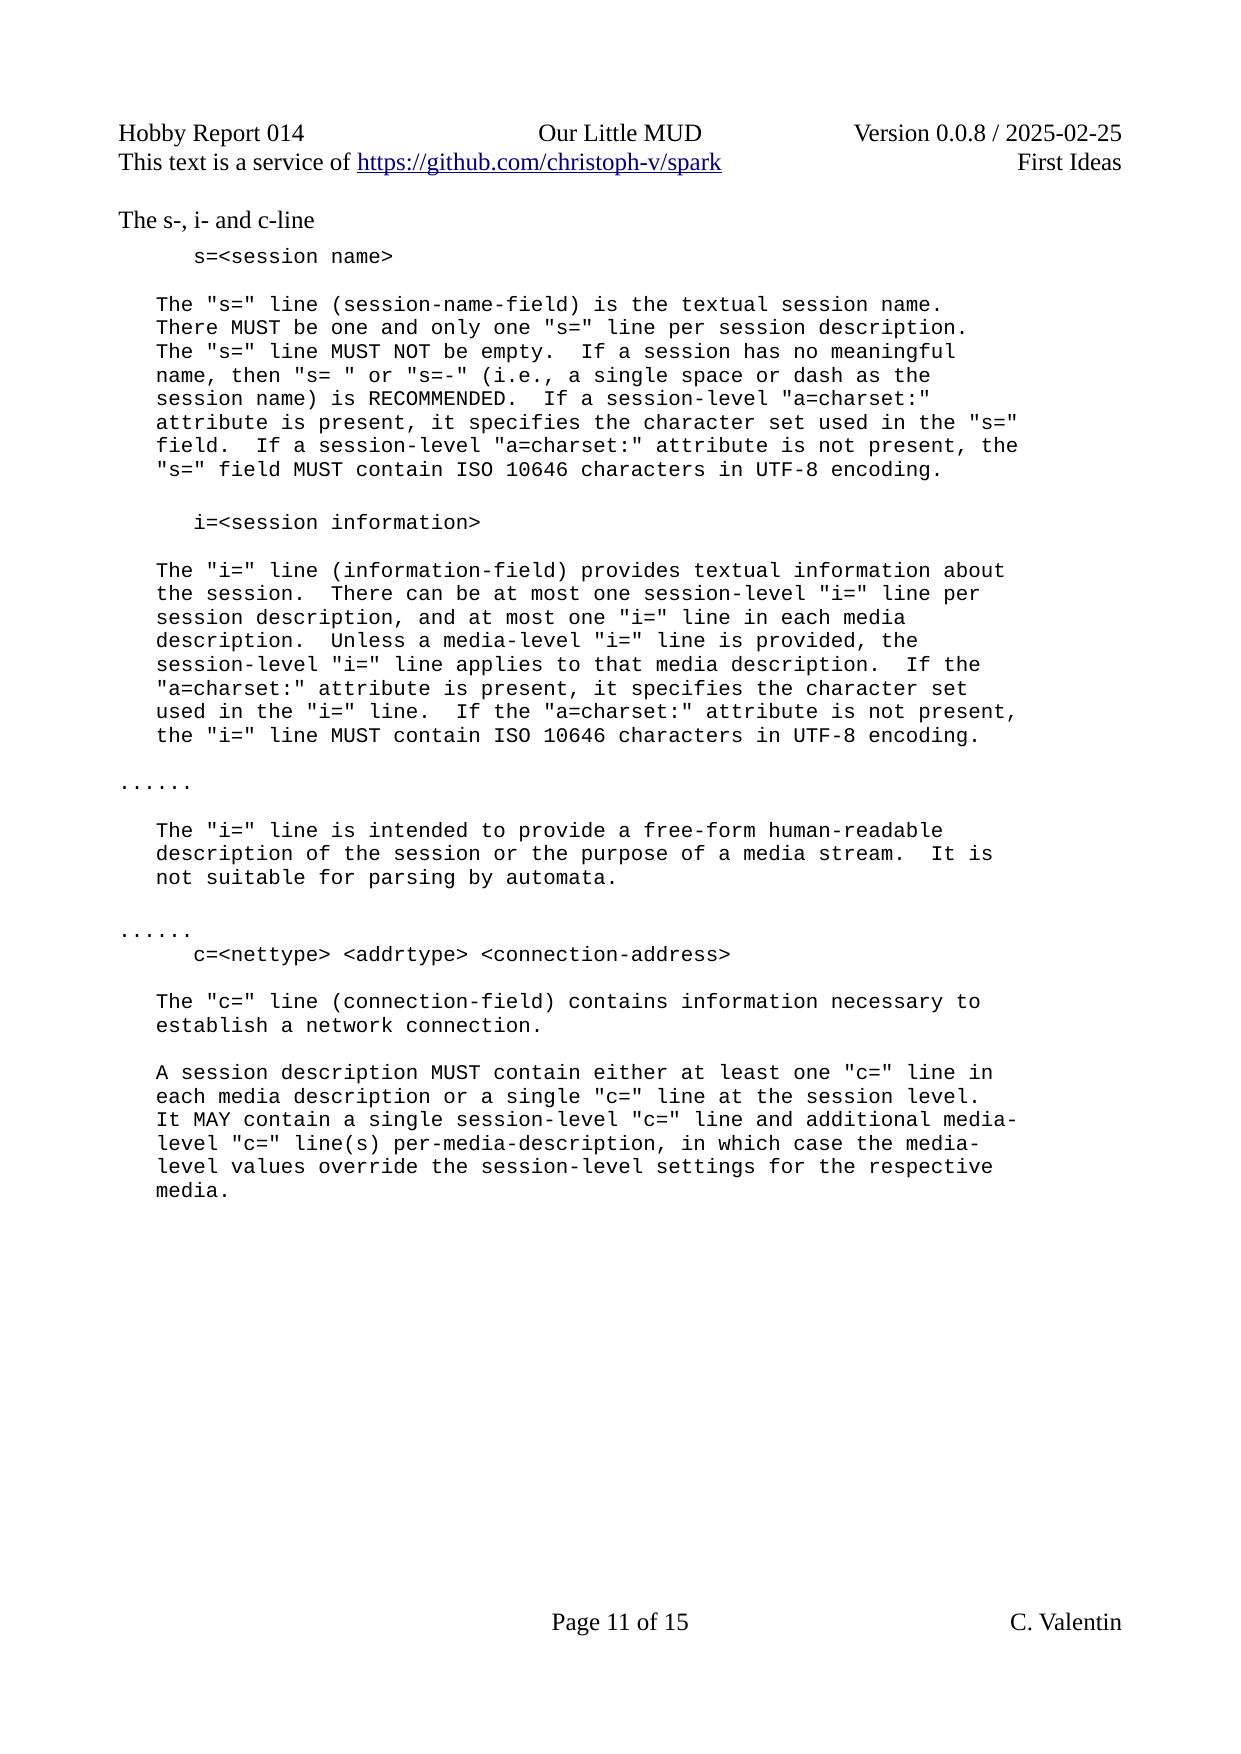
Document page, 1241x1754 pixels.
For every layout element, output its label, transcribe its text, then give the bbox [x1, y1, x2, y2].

text The "s=" line (session-name-field) is the textual session name. [118, 294, 1122, 317]
text A session description MUST contain either at least one "c=" line in [118, 1062, 1122, 1086]
text The "i=" line (information-field) provides textual information about [118, 559, 1122, 583]
text media. [118, 1180, 1122, 1204]
text the "i=" line MUST contain ISO 10646 characters in UTF-8 encoding. [118, 725, 1122, 749]
text ...... [118, 772, 1122, 796]
text level "c=" line(s) per-media-description, in which case the media- [118, 1133, 1122, 1157]
text each media description or a single "c=" line at the session level. [118, 1086, 1122, 1109]
text "a=charset:" attribute is present, it specifies the character set [118, 678, 1122, 701]
text name, then "s= " or "s=-" (i.e., a single space or dash as the [118, 364, 1122, 388]
text used in the "i=" line. If the "a=charset:" attribute is not present, [118, 701, 1122, 725]
text There MUST be one and only one "s=" line per session description. [118, 317, 1122, 341]
text description of the session or the purpose of a media stream. It is [118, 843, 1122, 867]
text The "i=" line is intended to provide a free-form human-readable [118, 820, 1122, 843]
text session-level "i=" line applies to that media description. If the [118, 654, 1122, 678]
text the session. There can be at most one session-level "i=" line per [118, 583, 1122, 607]
text not suitable for parsing by automata. [118, 867, 1122, 891]
text i=<session information> [118, 512, 1122, 536]
text The s-, i- and c-line [118, 205, 1122, 234]
text description. Unless a media-level "i=" line is provided, the [118, 631, 1122, 654]
text The "c=" line (connection-field) contains information necessary to [118, 991, 1122, 1015]
text establish a network connection. [118, 1015, 1122, 1038]
text It MAY contain a single session-level "c=" line and additional media- [118, 1109, 1122, 1133]
text "s=" field MUST contain ISO 10646 characters in UTF-8 encoding. [118, 459, 1122, 483]
text ...... [118, 920, 1122, 944]
text s=<session name> [118, 246, 1122, 270]
text attribute is present, it specifies the character set used in the "s=" [118, 412, 1122, 436]
text c=<nettype> <addrtype> <connection-address> [118, 944, 1122, 967]
text session description, and at most one "i=" line in each media [118, 607, 1122, 631]
text field. If a session-level "a=charset:" attribute is not present, the [118, 436, 1122, 459]
text The "s=" line MUST NOT be empty. If a session has no meaningful [118, 341, 1122, 364]
text session name) is RECOMMENDED. If a session-level "a=charset:" [118, 388, 1122, 412]
text level values override the session-level settings for the respective [118, 1157, 1122, 1180]
